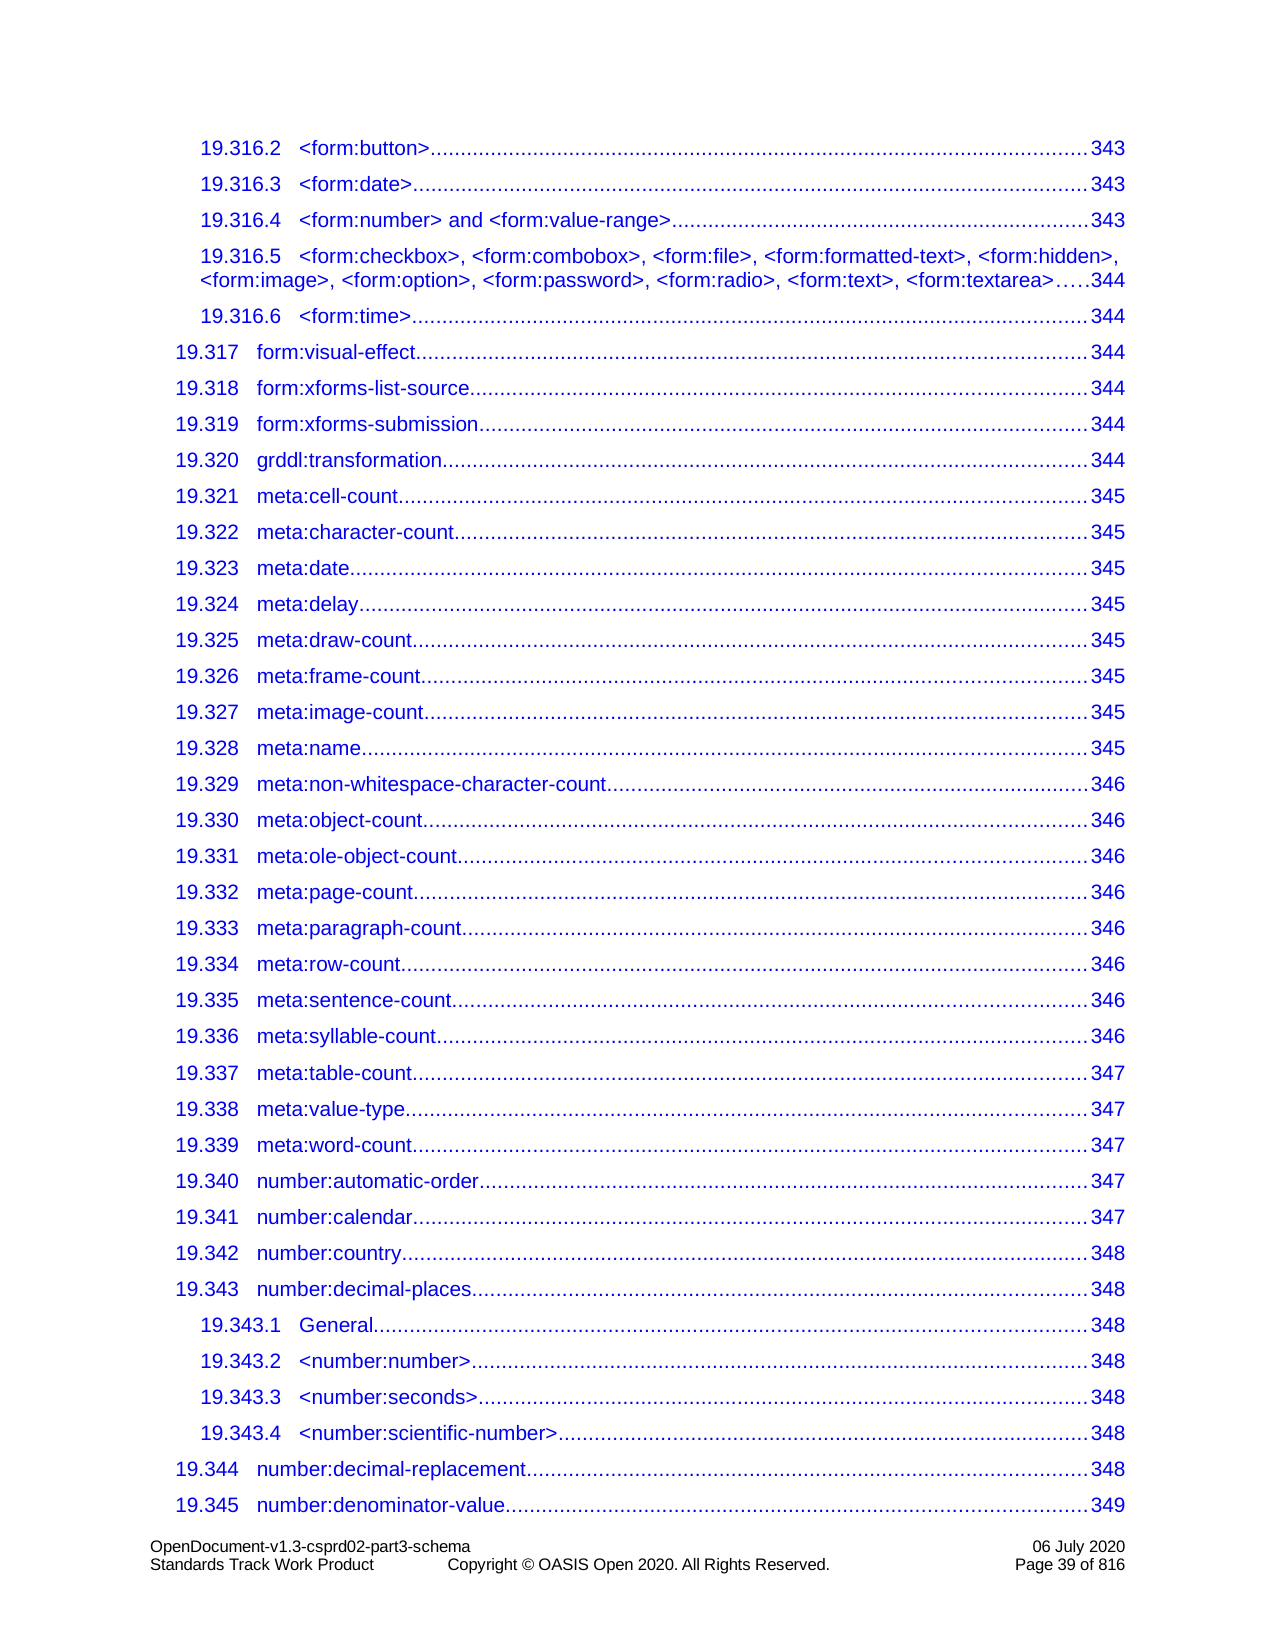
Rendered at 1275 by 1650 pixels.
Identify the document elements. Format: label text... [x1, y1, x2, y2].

text 19.335 meta:sentence-count 346 [175, 989, 1125, 1012]
text 19.328 meta:name 345 [175, 737, 1125, 760]
text 19.334 meta:row-count 346 [175, 953, 1125, 976]
text 19.317 form:visual-effect 344 [175, 340, 1125, 364]
text 19.342 number:country 348 [175, 1241, 1125, 1265]
text 19.332 meta:page-count 346 [175, 881, 1125, 904]
text 19.343.2 <number:number> 348 [200, 1349, 1125, 1373]
text 19.344 number:decimal-replacement 348 [175, 1457, 1125, 1481]
text 19.316.4 <form:number> and <form:value-range> 343 [200, 208, 1125, 232]
text 19.331 meta:ole-object-count 346 [175, 845, 1125, 868]
text 19.319 form:xforms-submission 344 [175, 412, 1125, 436]
text 19.343.4 <number:scientific-number> 348 [200, 1421, 1125, 1445]
text 19.316.5 <form:checkbox>, <form:combobox>, <form:file>, <form:formatted-text>, <form:hidden>, <form:image>, <form:option>, <form:password>, <form:radio>, <form:text>, <form:textarea> 344 [200, 244, 1125, 292]
text 19.326 meta:frame-count 345 [175, 664, 1125, 688]
text 19.323 meta:date 345 [175, 556, 1125, 580]
text 19.316.6 <form:time> 344 [200, 304, 1125, 328]
text 19.340 number:automatic-order 347 [175, 1169, 1125, 1193]
text 19.345 number:denominator-value 349 [175, 1493, 1125, 1517]
text 19.324 meta:delay 345 [175, 592, 1125, 616]
text 19.333 meta:paragraph-count 346 [175, 917, 1125, 940]
text 19.343.1 General 348 [200, 1313, 1125, 1337]
text 19.327 meta:image-count 345 [175, 701, 1125, 724]
text 19.325 meta:draw-count 345 [175, 628, 1125, 652]
text 19.341 number:calendar 347 [175, 1205, 1125, 1229]
text 19.337 meta:table-count 347 [175, 1061, 1125, 1084]
text 19.316.2 <form:button> 343 [200, 136, 1125, 160]
text 19.338 meta:value-type 347 [175, 1097, 1125, 1121]
text 19.316.3 <form:date> 343 [200, 172, 1125, 196]
text 19.343.3 <number:seconds> 348 [200, 1385, 1125, 1409]
text 19.322 meta:character-count 345 [175, 520, 1125, 544]
text 19.343 number:decimal-places 348 [175, 1277, 1125, 1301]
text 19.329 meta:non-whitespace-character-count 346 [175, 773, 1125, 796]
text 19.321 meta:cell-count 345 [175, 484, 1125, 508]
text 19.339 meta:word-count 347 [175, 1133, 1125, 1157]
text 19.318 form:xforms-list-source 344 [175, 376, 1125, 400]
text 19.336 meta:syllable-count 346 [175, 1025, 1125, 1048]
text 19.320 grddl:transformation 344 [175, 448, 1125, 472]
text 19.330 meta:object-count 346 [175, 809, 1125, 832]
